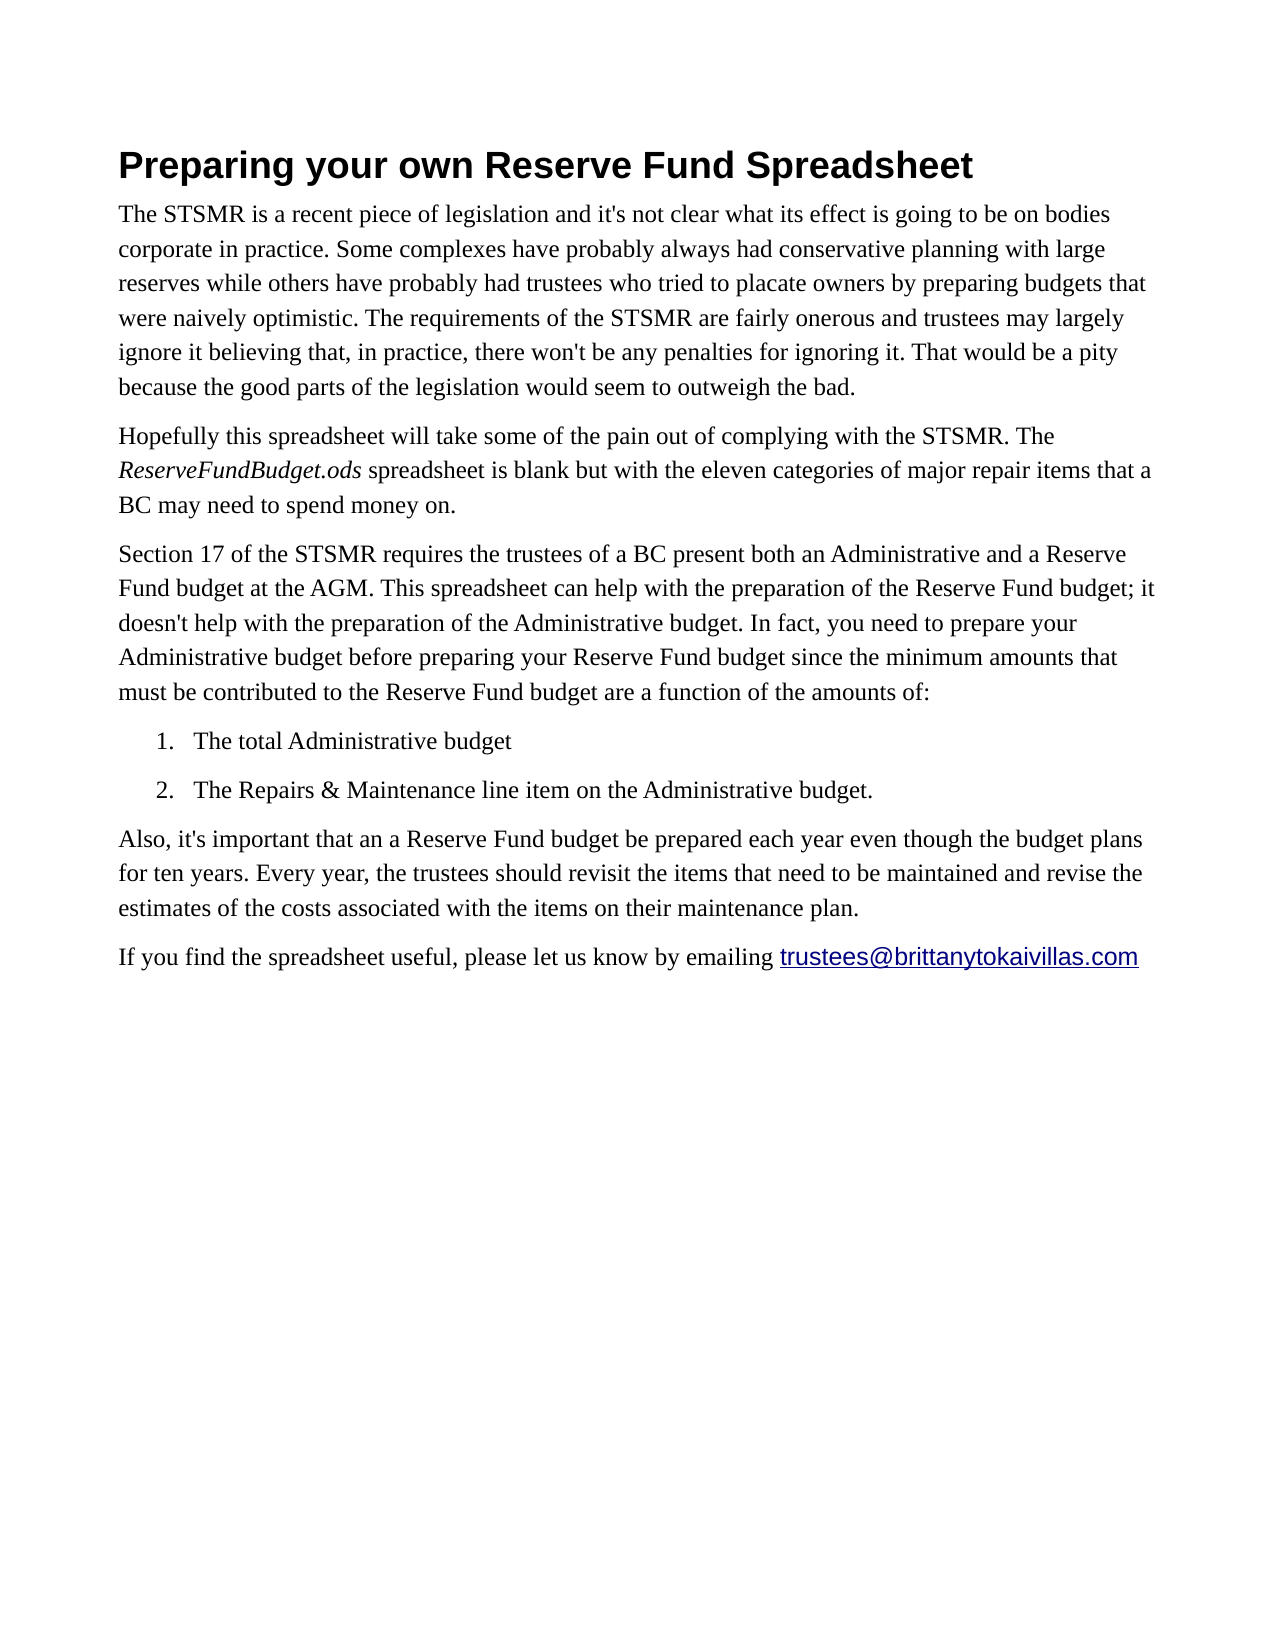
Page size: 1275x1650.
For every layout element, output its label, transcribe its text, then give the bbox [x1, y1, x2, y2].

text If you find the spreadsheet useful, please let us know by emailing trustees@brittanytokaivillas.com [118, 942, 1157, 971]
text Section 17 of the STSMR requires the trustees of a BC present both an Administrative and a Reserve Fund budget at the AGM. This spreadsheet can help with the preparation of the Reserve Fund budget; it doesn't help with the preparation of the Administrative budget. In fact, you need to prepare your Administrative budget before preparing your Reserve Fund budget since the minimum amounts that must be contributed to the Reserve Fund budget are a function of the amounts of: [118, 539, 1157, 705]
text Also, it's important that an a Reserve Fund budget be prepared each year even though the budget plans for ten years. Every year, the trustees should revisit the items that need to be maintained and revise the estimates of the costs associated with the items on their maintenance plan. [118, 824, 1157, 922]
text Hopefully this spreadsheet will take some of the pain out of complying with the STSMR. The ReserveFundBudget.ods spreadsheet is blank but with the eleven categories of major repair items that a BC may need to spend money on. [118, 421, 1157, 518]
text The STSMR is a recent piece of legislation and it's not clear what its effect is going to be on bodies corporate in practice. Some complexes have probably always had conservative planning with large reserves while others have probably had trustees who tried to placate owners by preparing budgets that were naively optimistic. The requirements of the STSMR are fairly onerous and trustees may largely ignore it believing that, in practice, there won't be any penalties for ignoring it. That would be a pity because the good parts of the legislation would seem to outweigh the bad. [118, 199, 1157, 400]
list The Repairs & Maintenance line item on the Administrative budget. [156, 775, 1157, 803]
list The total Administrative budget [156, 726, 1157, 754]
subtitle Preparing your own Reserve Fund Spreadsheet [118, 143, 1157, 187]
